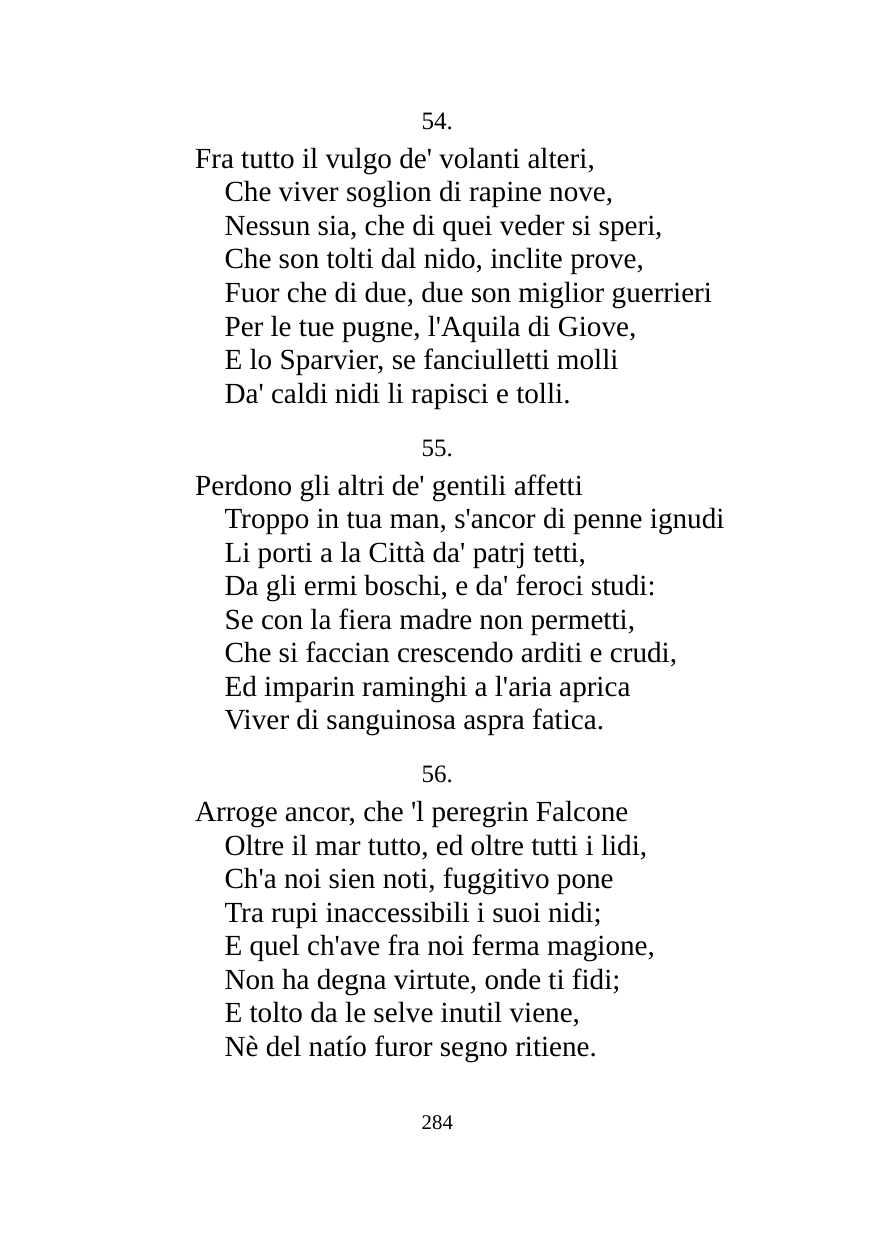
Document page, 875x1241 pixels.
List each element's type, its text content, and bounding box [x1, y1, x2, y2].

text Che viver soglion di rapine nove, [224, 174, 768, 208]
text Per le tue pugne, l'Aquila di Giove, [224, 309, 768, 342]
text Ch'a noi sien noti, fuggitivo pone [224, 861, 768, 895]
text Tra rupi inaccessibili i suoi nidi; [224, 895, 768, 928]
text Oltre il mar tutto, ed oltre tutti i lidi, [224, 828, 768, 861]
text Viver di sanguinosa aspra fatica. [224, 702, 768, 736]
text 56. [106, 759, 768, 788]
text Fuor che di due, due son miglior guerrieri [224, 275, 768, 309]
text Nessun sia, che di quei veder si speri, [224, 208, 768, 242]
text Troppo in tua man, s'ancor di penne ignudi [224, 501, 768, 535]
text Non ha degna virtute, onde ti fidi; [224, 962, 768, 996]
text Che son tolti dal nido, inclite prove, [224, 242, 768, 275]
text E tolto da le selve inutil viene, [224, 996, 768, 1029]
text Se con la fiera madre non permetti, [224, 602, 768, 635]
text Da gli ermi boschi, e da' feroci studi: [224, 568, 768, 602]
text Fra tutto il vulgo de' volanti alteri, [195, 141, 768, 174]
text Perdono gli altri de' gentili affetti [195, 468, 768, 501]
text Arroge ancor, che 'l peregrin Falcone [195, 794, 768, 828]
text Da' caldi nidi li rapisci e tolli. [224, 376, 768, 409]
text Nè del natío furor segno ritiene. [224, 1029, 768, 1063]
text E lo Sparvier, se fanciulletti molli [224, 342, 768, 376]
text Che si faccian crescendo arditi e crudi, [224, 635, 768, 669]
text 54. [106, 106, 768, 135]
text E quel ch'ave fra noi ferma magione, [224, 928, 768, 962]
text 55. [106, 433, 768, 462]
text Ed imparin raminghi a l'aria aprica [224, 669, 768, 702]
text Li porti a la Città da' patrj tetti, [224, 535, 768, 568]
